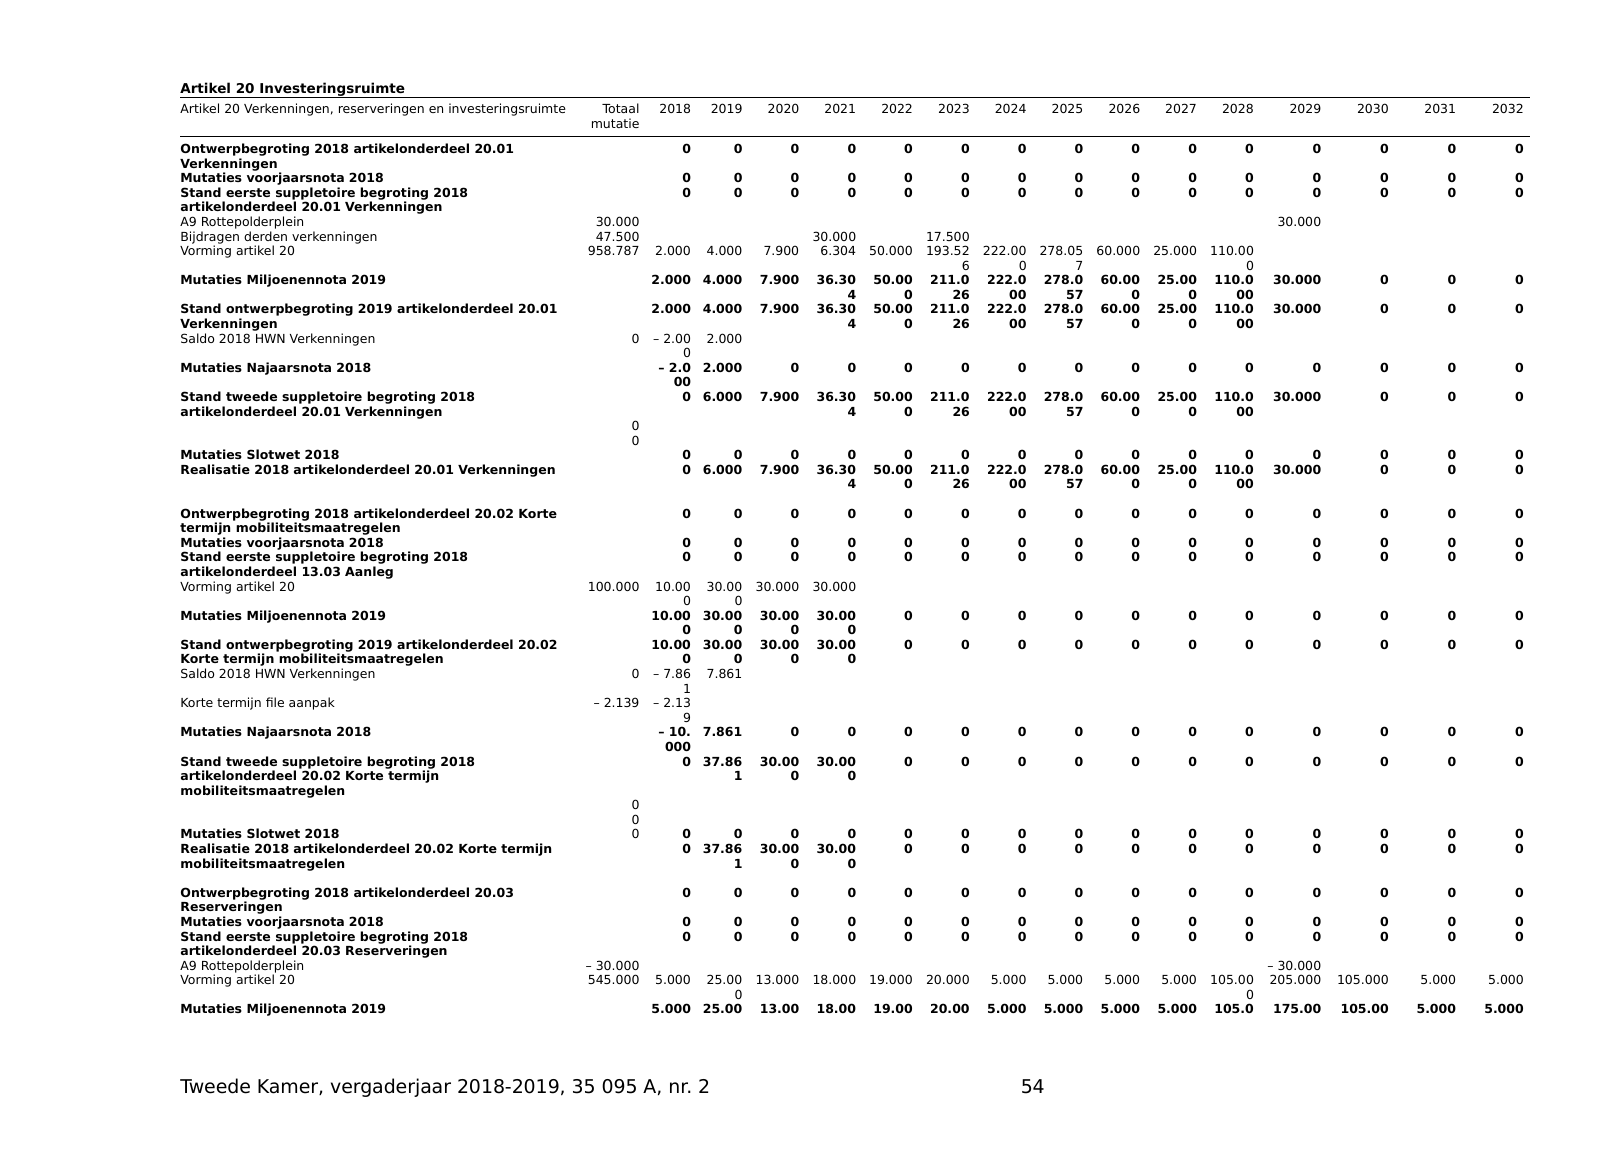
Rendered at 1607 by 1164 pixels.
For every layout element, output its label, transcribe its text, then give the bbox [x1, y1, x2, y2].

table_cell 30.000 [748, 638, 805, 667]
table_cell [1260, 798, 1327, 813]
table_cell [862, 696, 918, 725]
table_cell [578, 536, 645, 550]
table_cell 110.000 [1203, 463, 1259, 492]
table_cell 0 [1203, 828, 1259, 842]
table_cell 2029 [1260, 98, 1327, 136]
table_cell 0 [1394, 725, 1462, 754]
table_cell 0 [1203, 137, 1259, 171]
table_cell 0 [919, 755, 975, 798]
table_cell 0 [645, 842, 697, 871]
table_cell [1327, 871, 1394, 886]
table_cell [1203, 798, 1259, 813]
table_cell [862, 332, 918, 361]
table_cell 18.00 [805, 1003, 862, 1017]
table_cell [1327, 580, 1394, 609]
table_cell 0 [1327, 886, 1394, 915]
table_cell 0 [862, 755, 918, 798]
table_cell 7.900 [748, 244, 805, 273]
table_cell 30.000 [578, 215, 645, 229]
table_cell 0 [645, 755, 697, 798]
table_cell 0 [1462, 463, 1529, 492]
table_cell [975, 696, 1032, 725]
table_cell 0 [919, 361, 975, 390]
table_cell 0 [862, 550, 918, 579]
table_cell [862, 492, 918, 507]
table_cell 222.000 [975, 273, 1032, 302]
table_cell 545.000 [578, 973, 645, 1002]
table_cell – 2.000 [645, 361, 697, 390]
table_cell 0 [1203, 448, 1259, 463]
table_cell [578, 755, 645, 798]
table_cell 0 [1260, 507, 1327, 536]
table_cell 0 [919, 536, 975, 550]
table_cell [1032, 813, 1089, 827]
table_cell 6.000 [697, 390, 748, 419]
table_cell 0 [1462, 886, 1529, 915]
table_cell 0 [645, 448, 697, 463]
table_cell [919, 667, 975, 696]
table_cell [975, 492, 1032, 507]
table_cell [1203, 434, 1259, 448]
table_cell 0 [1260, 638, 1327, 667]
table_cell [180, 419, 578, 434]
table_cell 0 [1462, 550, 1529, 579]
table_cell 10.000 [645, 609, 697, 638]
table_cell [1327, 696, 1394, 725]
table_cell 0 [1394, 755, 1462, 798]
table_cell [1032, 419, 1089, 434]
table_cell 0 [1260, 550, 1327, 579]
table_cell 0 [1327, 842, 1394, 871]
table_cell 2023 [919, 98, 975, 136]
table_cell [645, 871, 697, 886]
table_cell Bijdragen derden verkenningen [180, 230, 578, 244]
table_cell 30.000 [1260, 303, 1327, 332]
table_cell [1327, 419, 1394, 434]
table_cell [1327, 798, 1394, 813]
table_cell 2.000 [645, 303, 697, 332]
table_cell Mutaties Slotwet 2018 [180, 448, 578, 463]
table_cell 0 [862, 186, 918, 215]
table_cell 0 [975, 915, 1032, 929]
table_cell 0 [1394, 842, 1462, 871]
table_cell 20.00 [919, 1003, 975, 1017]
table_cell 0 [697, 550, 748, 579]
table_cell [697, 871, 748, 886]
table_cell [1089, 580, 1146, 609]
table_cell 278.057 [1032, 390, 1089, 419]
table_cell 110.000 [1203, 390, 1259, 419]
table_cell 2020 [748, 98, 805, 136]
table_cell 37.861 [697, 755, 748, 798]
table_cell 0 [1394, 550, 1462, 579]
table_cell 30.000 [1260, 215, 1327, 229]
table_cell 0 [1462, 755, 1529, 798]
table_cell 0 [1327, 273, 1394, 302]
table_cell [697, 696, 748, 725]
table_cell 0 [1089, 361, 1146, 390]
table_cell 0 [578, 798, 645, 813]
table_cell [975, 419, 1032, 434]
table_cell 0 [1327, 303, 1394, 332]
table_cell [1146, 667, 1203, 696]
table_cell [748, 813, 805, 827]
table_cell 0 [1203, 638, 1259, 667]
table_cell 0 [1203, 536, 1259, 550]
table_cell 0 [1203, 186, 1259, 215]
table_cell 0 [1394, 448, 1462, 463]
table_cell 60.000 [1089, 244, 1146, 273]
table_cell [697, 959, 748, 973]
table_cell Saldo 2018 HWN Verkenningen [180, 332, 578, 361]
table_cell 0 [697, 536, 748, 550]
table_cell [862, 959, 918, 973]
table_cell 0 [919, 828, 975, 842]
table_cell [180, 434, 578, 448]
table_cell [1394, 419, 1462, 434]
table_cell 0 [1032, 137, 1089, 171]
table_cell [975, 667, 1032, 696]
table_cell [919, 419, 975, 434]
table_cell 193.526 [919, 244, 975, 273]
table_cell [1146, 492, 1203, 507]
table_cell 0 [1089, 886, 1146, 915]
table_cell 0 [1394, 273, 1462, 302]
table_cell 0 [1462, 137, 1529, 171]
table_cell 2031 [1394, 98, 1462, 136]
table_cell [805, 434, 862, 448]
table_cell [862, 667, 918, 696]
table_cell Mutaties Miljoenennota 2019 [180, 273, 578, 302]
table_cell [919, 492, 975, 507]
table_cell [805, 813, 862, 827]
table_cell [1394, 959, 1462, 973]
table_cell 0 [1260, 915, 1327, 929]
table_cell [1146, 959, 1203, 973]
table_cell [1032, 230, 1089, 244]
table_cell [578, 871, 645, 886]
table_cell [578, 638, 645, 667]
table_cell 2026 [1089, 98, 1146, 136]
table_cell [1327, 230, 1394, 244]
table_cell [578, 463, 645, 492]
table_cell 25.000 [1146, 244, 1203, 273]
table_cell 0 [1032, 186, 1089, 215]
table_cell 5.000 [1462, 1003, 1529, 1017]
table_cell 6.304 [805, 244, 862, 273]
table_cell [805, 696, 862, 725]
table_cell 105.00 [1327, 1003, 1394, 1017]
table_cell 0 [1032, 448, 1089, 463]
table_cell 0 [1146, 755, 1203, 798]
table_cell 0 [1203, 915, 1259, 929]
table_cell 30.000 [805, 230, 862, 244]
table_cell [1032, 492, 1089, 507]
table_cell 0 [1032, 930, 1089, 959]
table_cell 0 [805, 361, 862, 390]
table_cell 110.000 [1203, 273, 1259, 302]
table_cell [1089, 419, 1146, 434]
table_cell [1394, 230, 1462, 244]
table_cell [1146, 580, 1203, 609]
table_cell 0 [1146, 186, 1203, 215]
table_cell [697, 813, 748, 827]
table_cell 0 [1394, 609, 1462, 638]
table_cell [975, 230, 1032, 244]
table_cell 19.00 [862, 1003, 918, 1017]
table_cell Stand ontwerpbegroting 2019 artikelonderdeel 20.01 Verkenningen [180, 303, 578, 332]
table_cell 2032 [1462, 98, 1529, 136]
table_cell [1394, 871, 1462, 886]
table_cell 0 [1327, 725, 1394, 754]
table_cell 0 [1462, 536, 1529, 550]
table_cell [578, 842, 645, 871]
table_cell [1394, 798, 1462, 813]
table_cell [1260, 332, 1327, 361]
table_cell [1462, 244, 1529, 273]
table_cell 0 [1089, 930, 1146, 959]
table_cell 30.000 [805, 609, 862, 638]
table_cell 0 [1032, 536, 1089, 550]
table_cell [1203, 492, 1259, 507]
table_cell 0 [1032, 915, 1089, 929]
table_cell 0 [1089, 828, 1146, 842]
table_cell 0 [975, 137, 1032, 171]
table_cell 0 [862, 725, 918, 754]
table_cell 0 [645, 171, 697, 186]
table_cell 0 [1394, 171, 1462, 186]
table_cell 30.000 [697, 609, 748, 638]
table_cell [1260, 580, 1327, 609]
table_cell [805, 332, 862, 361]
table_cell 50.000 [862, 390, 918, 419]
table_cell [1462, 959, 1529, 973]
table_cell 0 [805, 137, 862, 171]
table_cell [975, 798, 1032, 813]
table_cell 205.000 [1260, 973, 1327, 1002]
table_cell [645, 813, 697, 827]
table_cell Vorming artikel 20 [180, 244, 578, 273]
table_cell 50.000 [862, 244, 918, 273]
table_cell 30.000 [697, 638, 748, 667]
table_cell 278.057 [1032, 273, 1089, 302]
table_cell 0 [919, 171, 975, 186]
table_cell 0 [645, 390, 697, 419]
table_cell [1260, 244, 1327, 273]
table_cell 10.000 [645, 638, 697, 667]
table_cell [919, 798, 975, 813]
table_cell 0 [1089, 507, 1146, 536]
table_cell 0 [975, 755, 1032, 798]
table_cell [1203, 667, 1259, 696]
table_cell 0 [805, 915, 862, 929]
table_cell 0 [1203, 930, 1259, 959]
table_cell [919, 959, 975, 973]
table_cell 0 [1394, 915, 1462, 929]
table_cell 0 [975, 828, 1032, 842]
table_cell 0 [1394, 463, 1462, 492]
table_cell 2030 [1327, 98, 1394, 136]
table_cell 0 [1203, 550, 1259, 579]
table_cell 0 [1146, 536, 1203, 550]
table_cell 0 [748, 886, 805, 915]
table_cell 0 [645, 536, 697, 550]
table_cell [1203, 871, 1259, 886]
table_cell 0 [1462, 842, 1529, 871]
table_cell [862, 813, 918, 827]
table_cell [975, 215, 1032, 229]
table_cell 0 [1327, 755, 1394, 798]
table_cell 0 [645, 886, 697, 915]
table_cell 0 [919, 448, 975, 463]
table_cell 0 [1146, 507, 1203, 536]
table_cell Stand tweede suppletoire begroting 2018 artikelonderdeel 20.02 Korte termijn mobiliteitsmaatregelen [180, 755, 578, 798]
table_cell 7.861 [697, 667, 748, 696]
table_cell 0 [919, 930, 975, 959]
table_cell 10.000 [645, 580, 697, 609]
table_cell Mutaties Najaarsnota 2018 [180, 361, 578, 390]
table_cell 0 [1089, 448, 1146, 463]
table_cell [919, 813, 975, 827]
table_cell [1089, 230, 1146, 244]
table_cell 2018 [645, 98, 697, 136]
table_cell 0 [1146, 842, 1203, 871]
table_cell 2.000 [645, 244, 697, 273]
table_cell [1032, 580, 1089, 609]
table_cell 0 [919, 725, 975, 754]
table_cell 0 [1260, 536, 1327, 550]
table_cell 0 [1327, 609, 1394, 638]
table_cell 0 [1260, 886, 1327, 915]
table_cell [748, 798, 805, 813]
table_cell 30.000 [1260, 390, 1327, 419]
table_cell 30.000 [697, 580, 748, 609]
table_cell [697, 230, 748, 244]
table_cell 105.000 [1203, 973, 1259, 1002]
table_cell 0 [1327, 137, 1394, 171]
table_cell 0 [1260, 171, 1327, 186]
table_cell [578, 886, 645, 915]
table_cell [578, 171, 645, 186]
table_cell 278.057 [1032, 303, 1089, 332]
table_cell [748, 332, 805, 361]
table_cell 60.000 [1089, 273, 1146, 302]
table_cell 0 [1089, 755, 1146, 798]
table_cell 0 [1462, 638, 1529, 667]
table_cell 0 [697, 137, 748, 171]
table_cell Ontwerpbegroting 2018 artikelonderdeel 20.02 Korte termijn mobiliteitsmaatregelen [180, 507, 578, 536]
table_cell 0 [1089, 915, 1146, 929]
table_cell 0 [748, 186, 805, 215]
table_cell [1260, 667, 1327, 696]
table_cell 25.000 [1146, 273, 1203, 302]
table_cell [1146, 332, 1203, 361]
table_cell [975, 580, 1032, 609]
table_cell [748, 215, 805, 229]
table_cell 0 [1394, 507, 1462, 536]
table_cell 0 [1032, 550, 1089, 579]
table_cell [1462, 580, 1529, 609]
table_cell 4.000 [697, 244, 748, 273]
table_cell 0 [805, 550, 862, 579]
table_cell [919, 871, 975, 886]
table_cell [862, 230, 918, 244]
table_cell Vorming artikel 20 [180, 580, 578, 609]
table_cell [975, 871, 1032, 886]
table_cell [1203, 230, 1259, 244]
table_cell Stand ontwerpbegroting 2019 artikelonderdeel 20.02 Korte termijn mobiliteitsmaatregelen [180, 638, 578, 667]
table_cell [748, 667, 805, 696]
table_cell 0 [1462, 725, 1529, 754]
table_cell 0 [1203, 842, 1259, 871]
table_cell [697, 492, 748, 507]
table_cell [697, 434, 748, 448]
table_cell [862, 798, 918, 813]
table_cell A9 Rottepolderplein [180, 959, 578, 973]
table_cell [1203, 332, 1259, 361]
table_cell 0 [645, 828, 697, 842]
table_cell – 2.000 [645, 332, 697, 361]
table_cell Mutaties voorjaarsnota 2018 [180, 171, 578, 186]
table_cell 50.000 [862, 303, 918, 332]
table_cell 20.000 [919, 973, 975, 1002]
table_cell [805, 959, 862, 973]
table_cell [1032, 959, 1089, 973]
table_cell 0 [1394, 303, 1462, 332]
table_cell 5.000 [645, 1003, 697, 1017]
table_cell 47.500 [578, 230, 645, 244]
table_cell 0 [1327, 463, 1394, 492]
table_cell 7.900 [748, 463, 805, 492]
table_cell [1260, 871, 1327, 886]
table_cell 36.304 [805, 273, 862, 302]
table_cell 0 [1327, 390, 1394, 419]
table_cell [578, 725, 645, 754]
table_cell 2027 [1146, 98, 1203, 136]
table_cell 0 [697, 507, 748, 536]
table_cell [578, 186, 645, 215]
table_cell [862, 871, 918, 886]
table_cell [180, 492, 578, 507]
table_cell 5.000 [1032, 973, 1089, 1002]
table_cell 110.000 [1203, 244, 1259, 273]
table_cell Saldo 2018 HWN Verkenningen [180, 667, 578, 696]
table_cell [748, 492, 805, 507]
table_cell 0 [862, 915, 918, 929]
table_cell [1089, 332, 1146, 361]
table_cell [1032, 667, 1089, 696]
table_cell [1032, 434, 1089, 448]
table_cell [578, 915, 645, 929]
table_cell 0 [1146, 171, 1203, 186]
table_cell [805, 215, 862, 229]
table_cell 30.000 [748, 609, 805, 638]
table_cell [748, 959, 805, 973]
table_cell 0 [1327, 828, 1394, 842]
table_cell 0 [975, 550, 1032, 579]
table_cell 0 [1260, 137, 1327, 171]
table_cell 30.000 [805, 755, 862, 798]
table_cell 278.057 [1032, 244, 1089, 273]
table_cell 0 [1032, 171, 1089, 186]
table_cell Mutaties voorjaarsnota 2018 [180, 536, 578, 550]
table_cell Artikel 20 Verkenningen, reserveringen en investeringsruimte [180, 98, 578, 136]
table_cell 0 [1327, 186, 1394, 215]
table_cell [1089, 813, 1146, 827]
table_cell [697, 215, 748, 229]
table_cell [1203, 959, 1259, 973]
table_cell 0 [975, 638, 1032, 667]
table_cell [578, 448, 645, 463]
table_cell [578, 930, 645, 959]
table_cell [975, 959, 1032, 973]
table_cell [1203, 419, 1259, 434]
table_cell 0 [1032, 638, 1089, 667]
table_cell 2024 [975, 98, 1032, 136]
table_cell 222.000 [975, 244, 1032, 273]
table_cell Mutaties voorjaarsnota 2018 [180, 915, 578, 929]
table_cell 0 [1146, 725, 1203, 754]
table_cell 0 [748, 536, 805, 550]
table_cell 2019 [697, 98, 748, 136]
table_cell 0 [578, 667, 645, 696]
table_cell [1394, 215, 1462, 229]
table_cell 0 [1462, 828, 1529, 842]
table_cell [805, 871, 862, 886]
table_cell 5.000 [1462, 973, 1529, 1002]
table_cell 0 [1146, 609, 1203, 638]
table_cell [578, 609, 645, 638]
table_cell [645, 434, 697, 448]
table_cell 0 [805, 507, 862, 536]
table_cell [1462, 667, 1529, 696]
table_cell 7.900 [748, 273, 805, 302]
table_cell [645, 230, 697, 244]
table_cell 0 [975, 609, 1032, 638]
table_cell [645, 798, 697, 813]
table_cell [1462, 419, 1529, 434]
table_cell [1394, 434, 1462, 448]
table_cell 30.000 [805, 638, 862, 667]
table_cell [1146, 871, 1203, 886]
table_cell 4.000 [697, 303, 748, 332]
table_cell 0 [1032, 361, 1089, 390]
table_cell 0 [1394, 638, 1462, 667]
table_cell 5.000 [1089, 973, 1146, 1002]
table_cell 5.000 [975, 973, 1032, 1002]
table_cell 30.000 [748, 580, 805, 609]
table_cell 25.000 [1146, 390, 1203, 419]
table_cell 18.000 [805, 973, 862, 1002]
table_cell 0 [975, 842, 1032, 871]
table_cell 0 [578, 828, 645, 842]
table_cell 0 [1462, 361, 1529, 390]
table_cell 25.000 [1146, 463, 1203, 492]
table_cell 0 [578, 419, 645, 434]
table_cell [1394, 492, 1462, 507]
table_cell 30.000 [1260, 463, 1327, 492]
table_cell 0 [1394, 536, 1462, 550]
table_cell 0 [1327, 915, 1394, 929]
table_cell 0 [697, 448, 748, 463]
table_cell Vorming artikel 20 [180, 973, 578, 1002]
table_cell 0 [975, 507, 1032, 536]
table_cell Ontwerpbegroting 2018 artikelonderdeel 20.01 Verkenningen [180, 137, 578, 171]
table_cell 0 [975, 361, 1032, 390]
table_cell 0 [1394, 361, 1462, 390]
table_cell 0 [1089, 186, 1146, 215]
table_cell 0 [1260, 755, 1327, 798]
table_cell Totaal mutatie [578, 98, 645, 136]
table_cell 0 [1146, 137, 1203, 171]
table_cell 5.000 [1032, 1003, 1089, 1017]
table_cell 0 [1462, 915, 1529, 929]
table_cell Stand tweede suppletoire begroting 2018 artikelonderdeel 20.01 Verkenningen [180, 390, 578, 419]
table_cell 0 [1032, 828, 1089, 842]
table_cell 0 [1327, 550, 1394, 579]
table_cell 0 [862, 536, 918, 550]
table_cell [1327, 244, 1394, 273]
table_cell [697, 798, 748, 813]
table_cell 19.000 [862, 973, 918, 1002]
table_cell 60.000 [1089, 303, 1146, 332]
table_cell [1260, 696, 1327, 725]
table_cell 0 [1462, 303, 1529, 332]
table_cell 0 [1146, 638, 1203, 667]
table_cell – 7.861 [645, 667, 697, 696]
table_cell [645, 419, 697, 434]
table_cell 0 [1089, 137, 1146, 171]
table_cell 0 [1203, 755, 1259, 798]
table_cell 0 [805, 448, 862, 463]
table_cell 0 [1394, 137, 1462, 171]
table_cell 0 [1260, 725, 1327, 754]
table_cell 0 [697, 171, 748, 186]
table_cell 0 [748, 828, 805, 842]
table_cell 6.000 [697, 463, 748, 492]
table_cell 7.900 [748, 303, 805, 332]
table_cell 0 [645, 507, 697, 536]
table_cell 0 [1146, 915, 1203, 929]
table_cell 0 [975, 930, 1032, 959]
table_cell [1462, 696, 1529, 725]
table_cell 958.787 [578, 244, 645, 273]
table_cell 30.000 [805, 580, 862, 609]
table_cell [1394, 813, 1462, 827]
table_cell [1394, 580, 1462, 609]
table_cell 0 [805, 725, 862, 754]
table_cell 0 [645, 930, 697, 959]
table_cell [697, 419, 748, 434]
table_cell 30.000 [748, 842, 805, 871]
table_cell 0 [1032, 886, 1089, 915]
table_cell 211.026 [919, 390, 975, 419]
table_cell [1462, 492, 1529, 507]
table_cell 7.900 [748, 390, 805, 419]
table_cell Korte termijn file aanpak [180, 696, 578, 725]
table_cell 0 [1089, 550, 1146, 579]
table_cell 0 [862, 507, 918, 536]
table_cell [1260, 813, 1327, 827]
table_cell 0 [578, 813, 645, 827]
table_cell [578, 361, 645, 390]
table_cell 0 [805, 536, 862, 550]
table_cell 0 [975, 725, 1032, 754]
table_cell [1462, 434, 1529, 448]
table_cell [1032, 871, 1089, 886]
table_cell 0 [1327, 507, 1394, 536]
table_cell 0 [1462, 930, 1529, 959]
table_cell 0 [1394, 186, 1462, 215]
table_cell 278.057 [1032, 463, 1089, 492]
table_cell [1462, 871, 1529, 886]
table_cell 50.000 [862, 273, 918, 302]
table_cell [578, 137, 645, 171]
table_cell Mutaties Miljoenennota 2019 [180, 1003, 578, 1017]
table_cell 0 [919, 915, 975, 929]
table_cell [1203, 215, 1259, 229]
table_cell [1462, 215, 1529, 229]
table_cell [1327, 215, 1394, 229]
table_cell [862, 215, 918, 229]
table_cell Ontwerpbegroting 2018 artikelonderdeel 20.03 Reserveringen [180, 886, 578, 915]
table_cell 0 [919, 886, 975, 915]
table_cell 0 [919, 186, 975, 215]
table_cell 0 [1260, 448, 1327, 463]
table_cell 0 [1462, 507, 1529, 536]
table_cell 0 [697, 930, 748, 959]
table_cell [975, 332, 1032, 361]
table_cell 2.000 [697, 361, 748, 390]
table_cell 0 [1394, 390, 1462, 419]
table_cell 0 [1032, 507, 1089, 536]
table_cell 0 [975, 171, 1032, 186]
table_cell 0 [748, 507, 805, 536]
table_cell 0 [862, 609, 918, 638]
table_cell [1394, 244, 1462, 273]
table_cell 0 [1089, 536, 1146, 550]
table_cell 0 [1146, 361, 1203, 390]
table_cell A9 Rottepolderplein [180, 215, 578, 229]
table_cell 0 [975, 448, 1032, 463]
table_cell 25.00 [697, 1003, 748, 1017]
table_cell 222.000 [975, 463, 1032, 492]
table_cell 0 [919, 638, 975, 667]
table_cell 0 [975, 536, 1032, 550]
table_cell [1089, 434, 1146, 448]
table_cell 0 [862, 171, 918, 186]
table_cell 36.304 [805, 463, 862, 492]
table_cell [1203, 696, 1259, 725]
table_cell [1032, 215, 1089, 229]
table_cell 7.861 [697, 725, 748, 754]
table_cell 0 [805, 186, 862, 215]
table_cell 0 [1260, 842, 1327, 871]
table_cell [1327, 959, 1394, 973]
table_cell [1146, 434, 1203, 448]
table_cell 30.000 [748, 755, 805, 798]
table_cell 4.000 [697, 273, 748, 302]
table_cell 105.000 [1327, 973, 1394, 1002]
table_cell 0 [1327, 638, 1394, 667]
table_cell 0 [1327, 361, 1394, 390]
table_cell [919, 332, 975, 361]
table_cell [645, 959, 697, 973]
table_cell 0 [748, 550, 805, 579]
table_cell [1327, 332, 1394, 361]
table_cell [1394, 332, 1462, 361]
table_cell 0 [862, 842, 918, 871]
table_cell [919, 215, 975, 229]
table_cell [180, 813, 578, 827]
table_cell [1203, 813, 1259, 827]
table_cell 0 [1146, 930, 1203, 959]
table_cell [748, 434, 805, 448]
table_cell [1260, 419, 1327, 434]
table_cell [1032, 798, 1089, 813]
table_cell [180, 798, 578, 813]
table_cell [1462, 813, 1529, 827]
table_cell 0 [1032, 755, 1089, 798]
table_cell 0 [1260, 361, 1327, 390]
table_cell 0 [1203, 507, 1259, 536]
table_cell – 30.000 [1260, 959, 1327, 973]
table_cell 0 [862, 828, 918, 842]
table_cell 0 [1462, 390, 1529, 419]
table_cell 0 [748, 171, 805, 186]
table_cell [1032, 332, 1089, 361]
table_cell [805, 492, 862, 507]
table_cell 222.000 [975, 390, 1032, 419]
table_cell 0 [1327, 536, 1394, 550]
table_cell 0 [1032, 842, 1089, 871]
table_cell 37.861 [697, 842, 748, 871]
table_cell [1146, 215, 1203, 229]
table_cell 0 [1462, 171, 1529, 186]
table_cell [578, 273, 645, 302]
table_cell 30.000 [1260, 273, 1327, 302]
table_cell [1089, 871, 1146, 886]
table_cell 0 [1394, 828, 1462, 842]
table_cell 0 [1146, 886, 1203, 915]
table_header Artikel 20 Investeringsruimte [180, 81, 1529, 97]
table_cell 0 [919, 609, 975, 638]
table_cell [919, 580, 975, 609]
table_cell 0 [1146, 828, 1203, 842]
table_cell 0 [697, 828, 748, 842]
table_cell 0 [1260, 609, 1327, 638]
table_cell – 30.000 [578, 959, 645, 973]
table_cell [1032, 696, 1089, 725]
table_cell Mutaties Najaarsnota 2018 [180, 725, 578, 754]
table_cell 5.000 [1089, 1003, 1146, 1017]
table_cell [1462, 230, 1529, 244]
table_cell [1146, 419, 1203, 434]
table_cell 0 [919, 550, 975, 579]
table_cell [1089, 696, 1146, 725]
table_cell [748, 871, 805, 886]
table_cell 211.026 [919, 303, 975, 332]
table_cell [1146, 230, 1203, 244]
table_cell 0 [862, 638, 918, 667]
table_cell 0 [748, 725, 805, 754]
table_cell 175.00 [1260, 1003, 1327, 1017]
table_cell 0 [805, 171, 862, 186]
table_cell 222.000 [975, 303, 1032, 332]
table_cell [748, 419, 805, 434]
table_cell 0 [1203, 725, 1259, 754]
table_cell 0 [1203, 886, 1259, 915]
table_cell Mutaties Miljoenennota 2019 [180, 609, 578, 638]
table_cell 0 [1462, 186, 1529, 215]
table_cell Stand eerste suppletoire begroting 2018 artikelonderdeel 20.03 Reserveringen [180, 930, 578, 959]
table_cell 0 [1146, 448, 1203, 463]
table_cell 0 [1462, 609, 1529, 638]
table_cell 0 [1203, 361, 1259, 390]
table_cell 0 [578, 434, 645, 448]
table_cell 211.026 [919, 463, 975, 492]
table_cell 30.000 [805, 842, 862, 871]
table_cell 36.304 [805, 390, 862, 419]
table_cell – 2.139 [578, 696, 645, 725]
table_cell 13.000 [748, 973, 805, 1002]
table_cell 0 [748, 915, 805, 929]
table_cell [1089, 667, 1146, 696]
table_cell [1327, 434, 1394, 448]
table_cell 60.000 [1089, 390, 1146, 419]
table_cell – 10.000 [645, 725, 697, 754]
table_cell 0 [1032, 609, 1089, 638]
table_cell [1146, 813, 1203, 827]
table_cell 211.026 [919, 273, 975, 302]
table_cell 0 [1032, 725, 1089, 754]
table_cell [1462, 332, 1529, 361]
table_cell [578, 550, 645, 579]
table_cell [180, 871, 578, 886]
table_cell 0 [645, 550, 697, 579]
table_cell 0 [645, 137, 697, 171]
table_cell [862, 434, 918, 448]
table_cell 0 [1089, 171, 1146, 186]
table_cell [1260, 492, 1327, 507]
table_cell 5.000 [1146, 1003, 1203, 1017]
table_cell 5.000 [1146, 973, 1203, 1002]
table_cell 0 [697, 886, 748, 915]
table_cell 0 [919, 507, 975, 536]
table_cell 0 [975, 186, 1032, 215]
table_cell 17.500 [919, 230, 975, 244]
table_cell 5.000 [1394, 973, 1462, 1002]
table_cell 0 [697, 915, 748, 929]
table_cell 2.000 [645, 273, 697, 302]
table_cell 2028 [1203, 98, 1259, 136]
table_cell 36.304 [805, 303, 862, 332]
table_cell 0 [1327, 930, 1394, 959]
table_cell 0 [1089, 725, 1146, 754]
table_cell 2025 [1032, 98, 1089, 136]
table_cell [645, 215, 697, 229]
table_cell [1089, 215, 1146, 229]
table_cell 0 [805, 930, 862, 959]
table_cell [1327, 813, 1394, 827]
table_cell 0 [645, 915, 697, 929]
table_cell Stand eerste suppletoire begroting 2018 artikelonderdeel 20.01 Verkenningen [180, 186, 578, 215]
table_cell [862, 419, 918, 434]
table_cell 0 [1203, 171, 1259, 186]
table_cell 5.000 [1394, 1003, 1462, 1017]
table_cell 0 [748, 137, 805, 171]
table_cell [578, 1003, 645, 1017]
table_cell [1260, 230, 1327, 244]
table_cell – 2.139 [645, 696, 697, 725]
table_cell [1089, 798, 1146, 813]
table_cell 0 [1089, 638, 1146, 667]
table_cell 0 [1462, 273, 1529, 302]
table_cell 0 [1462, 448, 1529, 463]
table_cell [805, 667, 862, 696]
table_cell [1089, 959, 1146, 973]
table_cell [578, 507, 645, 536]
table_cell [1146, 798, 1203, 813]
table_cell [1260, 434, 1327, 448]
table_cell 0 [1327, 448, 1394, 463]
table_cell 0 [645, 186, 697, 215]
table_cell [805, 419, 862, 434]
table_cell 5.000 [645, 973, 697, 1002]
table_cell 0 [1203, 609, 1259, 638]
table_cell [1146, 696, 1203, 725]
table_cell 25.000 [1146, 303, 1203, 332]
table_cell [578, 492, 645, 507]
table_cell [1327, 667, 1394, 696]
table_cell 0 [919, 137, 975, 171]
table_cell 2022 [862, 98, 918, 136]
table_cell 0 [697, 186, 748, 215]
table_cell Realisatie 2018 artikelonderdeel 20.01 Verkenningen [180, 463, 578, 492]
table_cell [1327, 492, 1394, 507]
table_cell 0 [1089, 609, 1146, 638]
table_cell 0 [805, 828, 862, 842]
table_cell 105.0 [1203, 1003, 1259, 1017]
table_cell Stand eerste suppletoire begroting 2018 artikelonderdeel 13.03 Aanleg [180, 550, 578, 579]
table_cell 50.000 [862, 463, 918, 492]
table_cell [975, 813, 1032, 827]
table_cell [862, 580, 918, 609]
table_cell 0 [748, 361, 805, 390]
table_cell [1394, 667, 1462, 696]
table_cell 0 [919, 842, 975, 871]
table_cell 0 [748, 448, 805, 463]
table_cell 0 [1327, 171, 1394, 186]
table_cell 0 [578, 332, 645, 361]
table_cell 110.000 [1203, 303, 1259, 332]
table_cell 0 [1089, 842, 1146, 871]
table_cell [748, 696, 805, 725]
table_cell 60.000 [1089, 463, 1146, 492]
table_cell 0 [862, 930, 918, 959]
table_cell 0 [862, 886, 918, 915]
table_cell 0 [805, 886, 862, 915]
table_cell 100.000 [578, 580, 645, 609]
table_cell Realisatie 2018 artikelonderdeel 20.02 Korte termijn mobiliteitsmaatregelen [180, 842, 578, 871]
table_cell [748, 230, 805, 244]
table_cell 0 [1260, 186, 1327, 215]
table_cell 0 [862, 448, 918, 463]
table_cell 0 [1260, 930, 1327, 959]
table_cell [1394, 696, 1462, 725]
table_cell [1203, 580, 1259, 609]
table_cell 0 [748, 930, 805, 959]
table_cell [645, 492, 697, 507]
table_cell [919, 696, 975, 725]
table_cell 0 [862, 137, 918, 171]
table_cell [805, 798, 862, 813]
table_cell 13.00 [748, 1003, 805, 1017]
table_cell [1462, 798, 1529, 813]
table_cell 0 [862, 361, 918, 390]
table_cell 2021 [805, 98, 862, 136]
table_cell [919, 434, 975, 448]
table_cell 5.000 [975, 1003, 1032, 1017]
table_cell [1089, 492, 1146, 507]
table_cell [578, 390, 645, 419]
table_cell [578, 303, 645, 332]
table_cell 0 [1394, 930, 1462, 959]
table_cell 0 [1260, 828, 1327, 842]
table_cell 0 [1146, 550, 1203, 579]
table_cell 0 [645, 463, 697, 492]
table_cell 2.000 [697, 332, 748, 361]
table_cell Mutaties Slotwet 2018 [180, 828, 578, 842]
table_cell 0 [1394, 886, 1462, 915]
table_cell [975, 434, 1032, 448]
table_cell 25.000 [697, 973, 748, 1002]
table_cell 0 [975, 886, 1032, 915]
